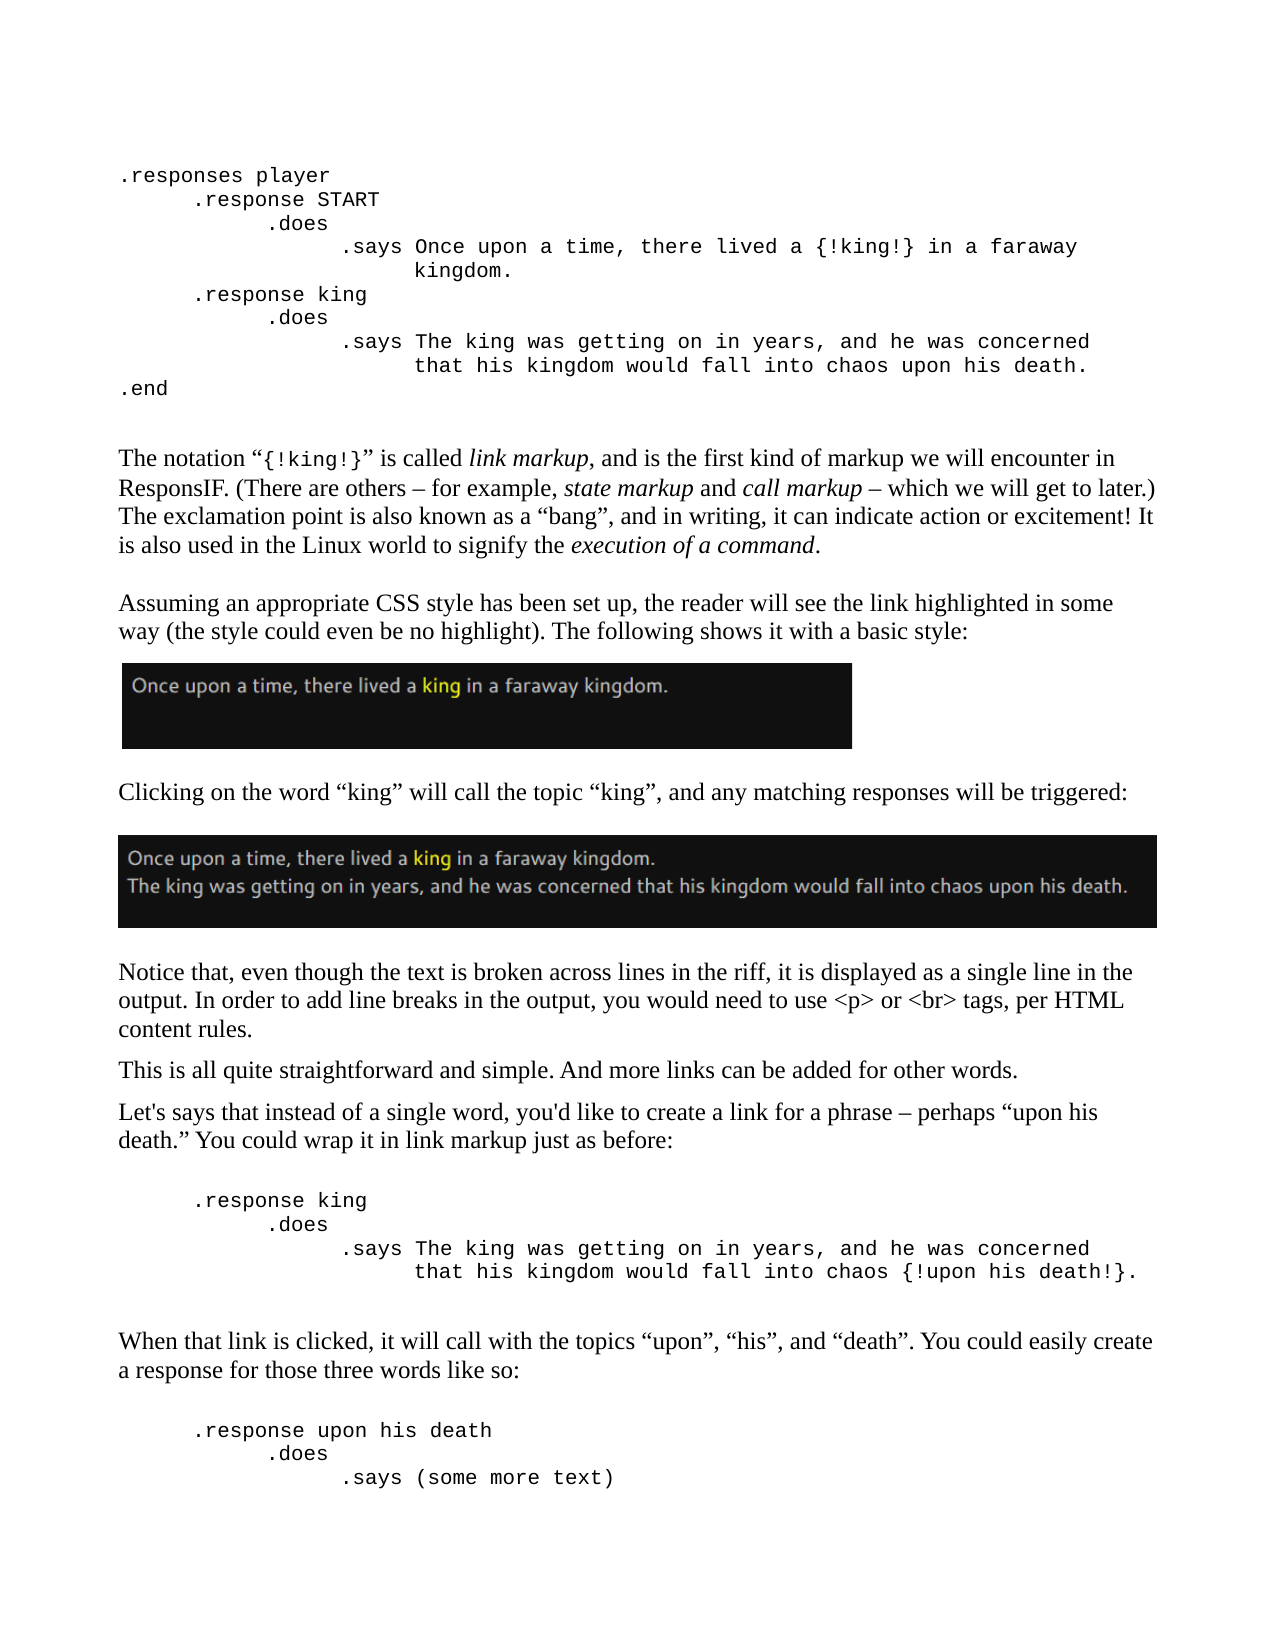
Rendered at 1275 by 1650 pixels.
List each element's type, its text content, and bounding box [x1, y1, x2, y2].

text Clicking on the word “king” will call the topic “king”, and any matching responses will be triggered: [118, 777, 1157, 806]
text kingdom. [118, 260, 1157, 284]
text .says The king was getting on in years, and he was concerned [118, 1237, 1157, 1261]
text .response king [118, 1190, 1157, 1214]
text that his kingdom would fall into chaos {!upon his death!}. [118, 1261, 1157, 1285]
text .end [118, 378, 1157, 402]
text .response START [118, 189, 1157, 213]
text .does [118, 1443, 1157, 1467]
text The notation “{!king!}” is called link markup, and is the first kind of markup we will encounter in ResponsIF. (There are others – for example, state markup and call markup – which we will get to later.) The exclamation point is also known as a “bang”, and in writing, it can indicate action or excitement! It is also used in the Linux world to signify the execution of a command. [118, 443, 1157, 559]
text Notice that, even though the text is broken across lines in the riff, it is displayed as a single line in the output. In order to add line breaks in the output, you would need to use <p> or <br> tags, per HTML content rules. [118, 957, 1157, 1043]
text .response upon his death [118, 1420, 1157, 1443]
text .does [118, 213, 1157, 236]
text .does [118, 1214, 1157, 1237]
text .response king [118, 284, 1157, 307]
text When that link is clicked, it will call with the topics “upon”, “his”, and “death”. You could easily create a response for those three words like so: [118, 1326, 1157, 1383]
text .does [118, 307, 1157, 331]
text Let's says that instead of a single word, you'd like to create a link for a phrase – perhaps “upon his death.” You could wrap it in link markup just as before: [118, 1097, 1157, 1154]
text that his kingdom would fall into chaos upon his death. [118, 354, 1157, 378]
text .says Once upon a time, there lived a {!king!} in a faraway [118, 236, 1157, 260]
picture [118, 835, 1157, 928]
text Assuming an appropriate CSS style has been set up, the reader will see the link highlighted in some way (the style could even be no highlight). The following shows it with a basic style: [118, 588, 1157, 645]
text .says (some more text) [118, 1467, 1157, 1491]
picture [122, 663, 853, 749]
text .responses player [118, 165, 1157, 189]
text .says The king was getting on in years, and he was concerned [118, 331, 1157, 354]
text This is all quite straightforward and simple. And more links can be added for other words. [118, 1055, 1157, 1084]
